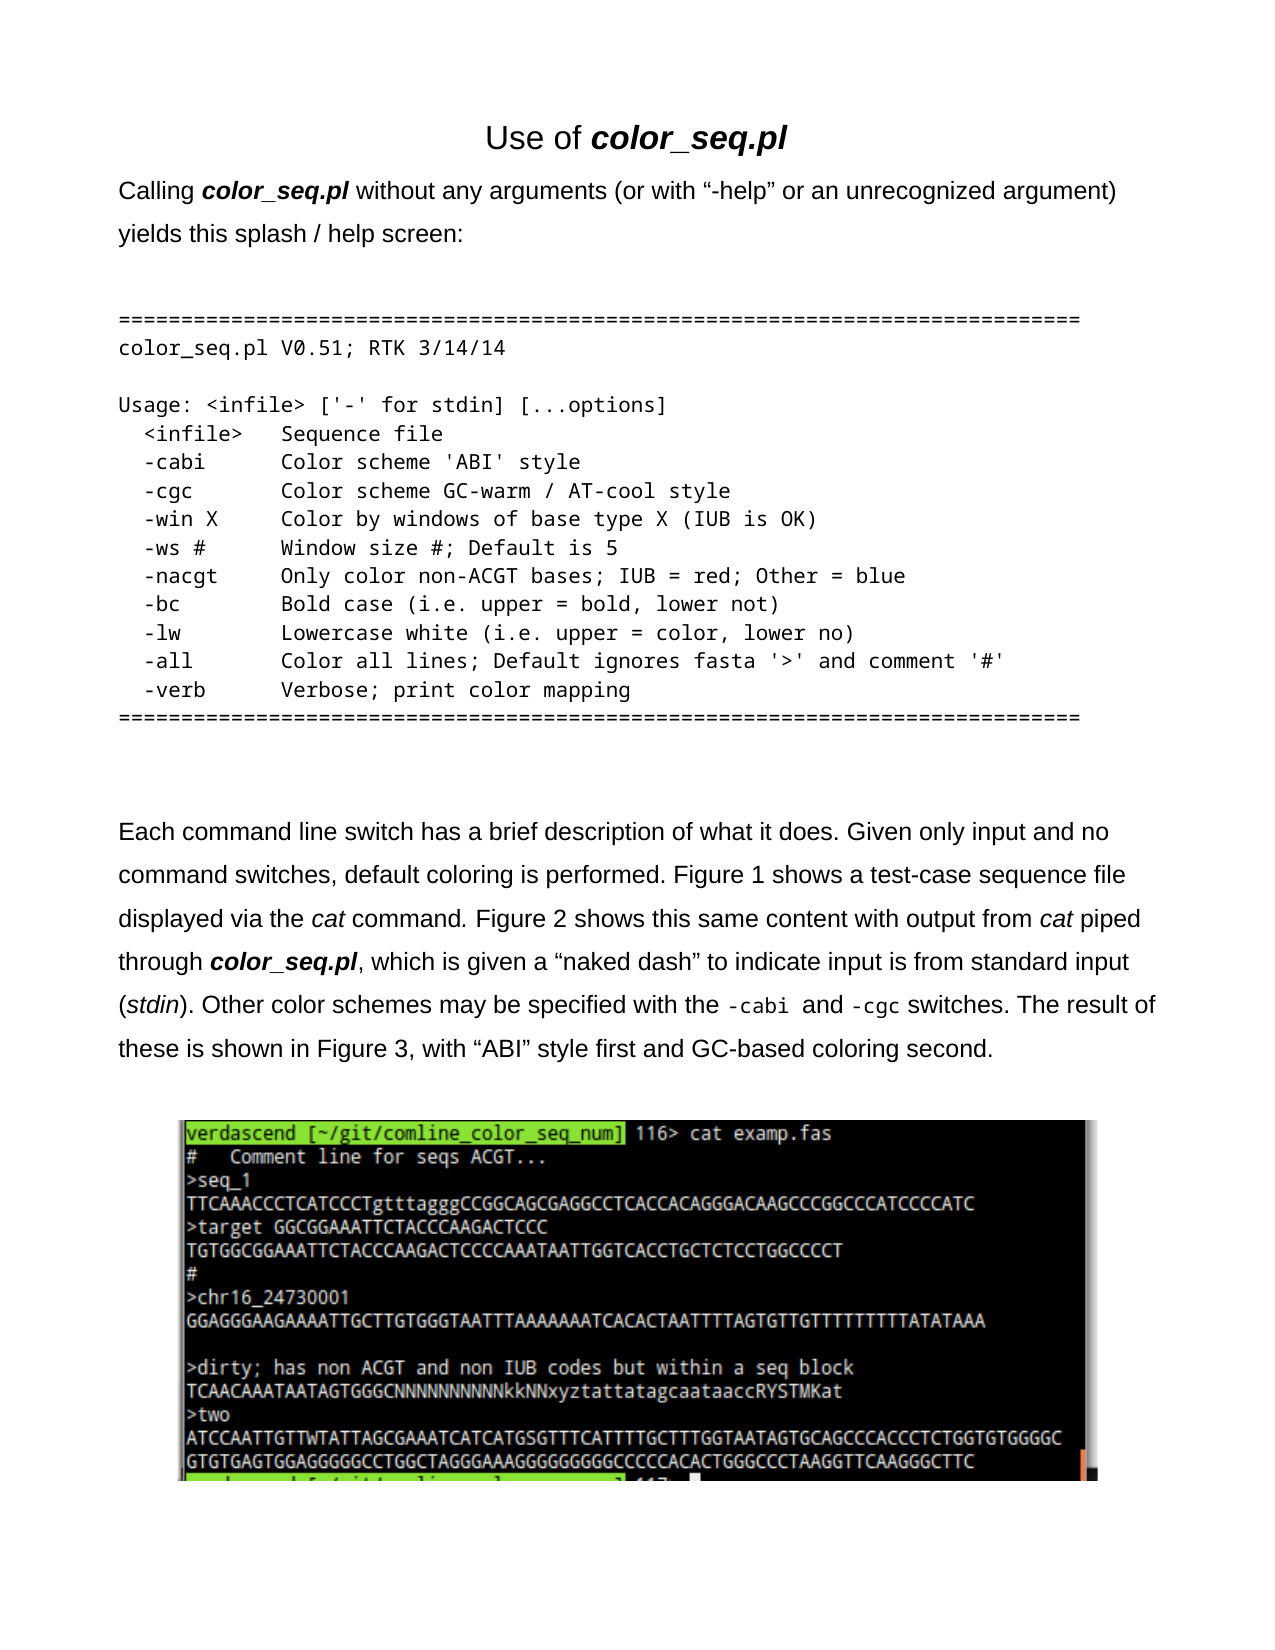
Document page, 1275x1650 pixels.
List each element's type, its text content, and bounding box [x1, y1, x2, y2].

text color_seq.pl V0.51; RTK 3/14/14 [118, 333, 1157, 362]
text Each command line switch has a brief description of what it does. Given only input and no command switches, default coloring is performed. Figure 1 shows a test-case sequence file displayed via the cat command. Figure 2 shows this same content with output from cat piped through color_seq.pl, which is given a “naked dash” to indicate input is from standard input (stdin). Other color schemes may be specified with the -cabi and -cgc switches. The result of these is shown in Figure 3, with “ABI” style first and GC-based coloring second. [118, 817, 1157, 1063]
text Use of color_seq.pl [118, 118, 1157, 157]
text Usage: <infile> ['-' for stdin] [...options] [118, 390, 1157, 419]
text -cgc Color scheme GC-warm / AT-cool style [118, 476, 1157, 504]
text Calling color_seq.pl without any arguments (or with “-help” or an unrecognized argument) yields this splash / help screen: [118, 176, 1157, 248]
text <infile> Sequence file [118, 419, 1157, 447]
text -ws # Window size #; Default is 5 [118, 533, 1157, 561]
picture [177, 1120, 1098, 1481]
text -cabi Color scheme 'ABI' style [118, 447, 1157, 476]
text ============================================================================= [118, 305, 1157, 333]
text -lw Lowercase white (i.e. upper = color, lower no) [118, 618, 1157, 646]
text -verb Verbose; print color mapping [118, 675, 1157, 703]
text -nacgt Only color non-ACGT bases; IUB = red; Other = blue [118, 561, 1157, 589]
text ============================================================================= [118, 703, 1157, 732]
text -win X Color by windows of base type X (IUB is OK) [118, 504, 1157, 533]
text -all Color all lines; Default ignores fasta '>' and comment '#' [118, 646, 1157, 675]
text -bc Bold case (i.e. upper = bold, lower not) [118, 589, 1157, 618]
